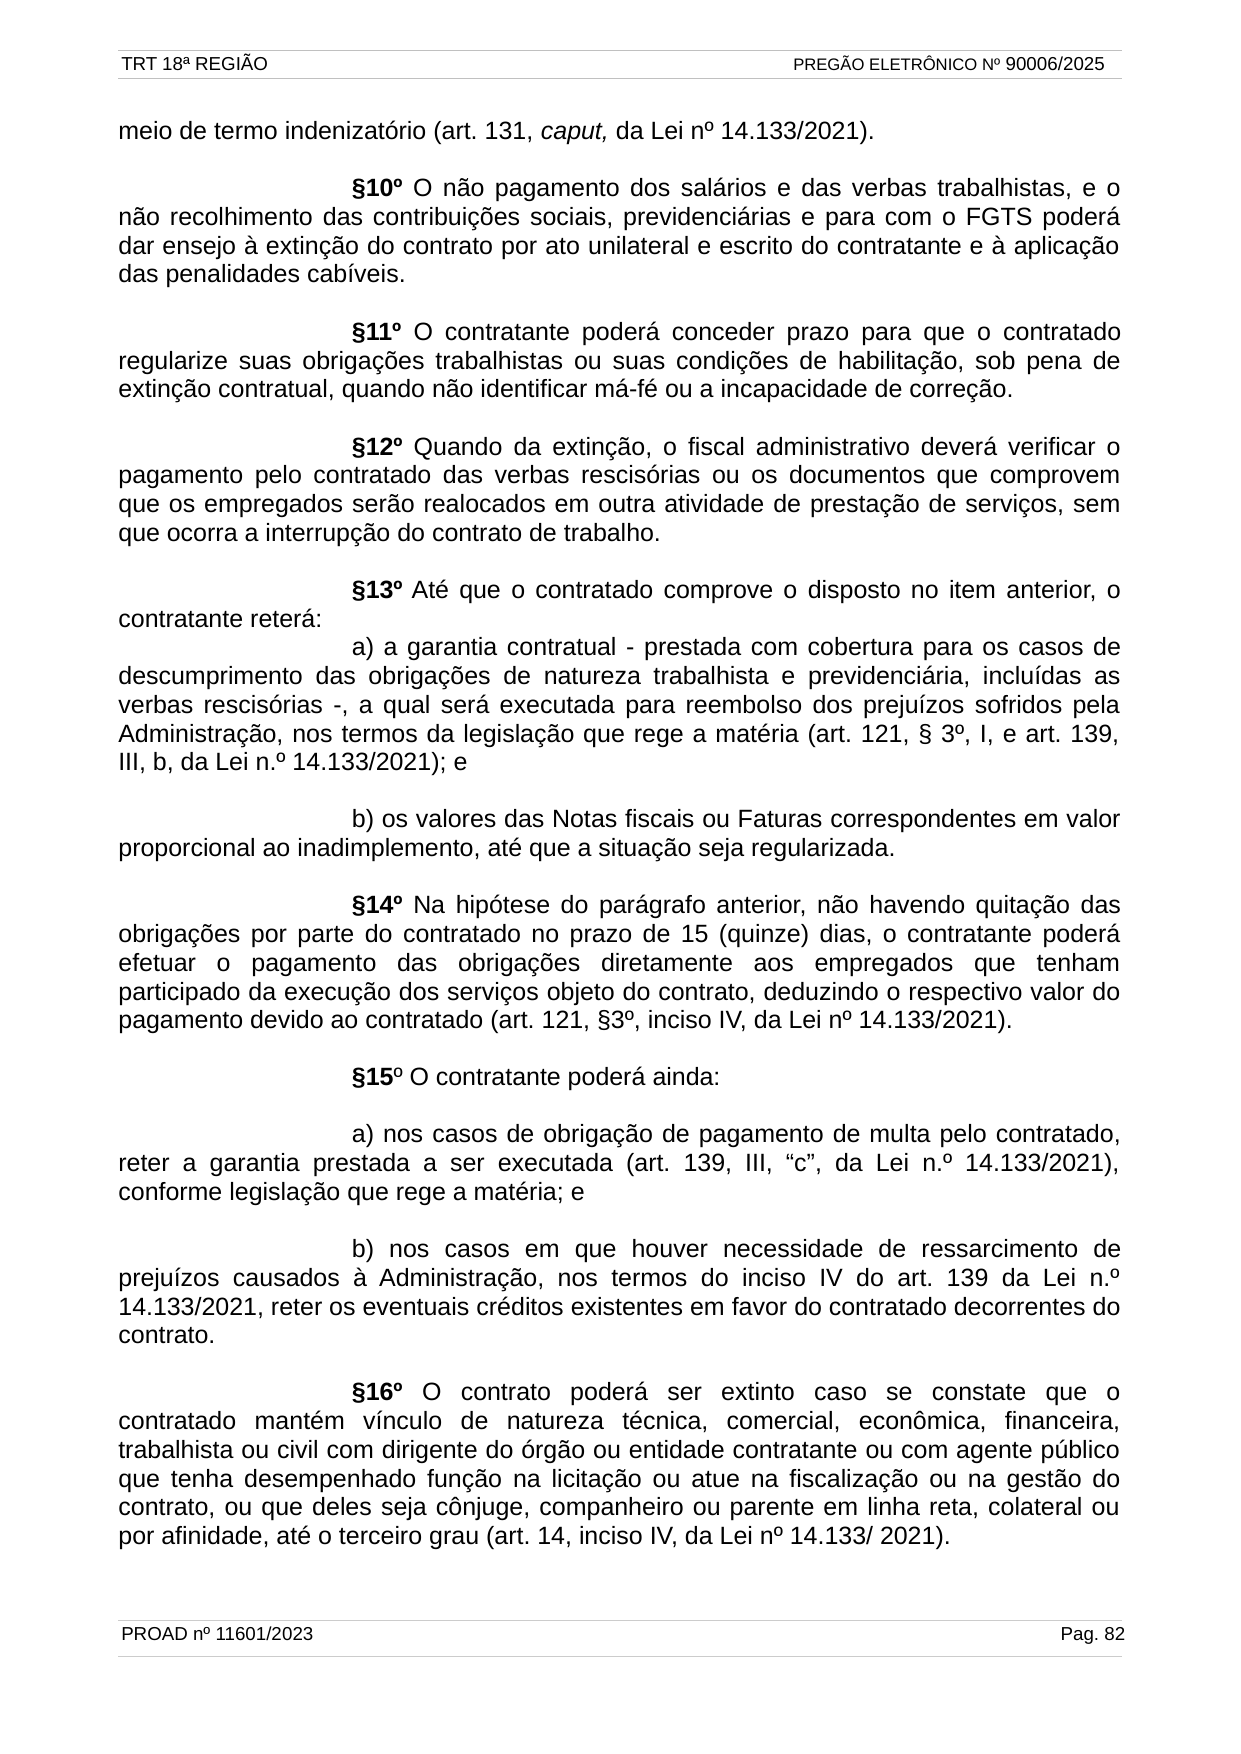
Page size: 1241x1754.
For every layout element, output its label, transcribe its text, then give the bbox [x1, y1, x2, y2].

text §10º O não pagamento dos salários e das verbas trabalhistas, e o não recolhimento das contribuições sociais, previdenciárias e para com o FGTS poderá dar ensejo à extinção do contrato por ato unilateral e escrito do contratante e à aplicação das penalidades cabíveis. [118, 173, 1122, 288]
text §13º Até que o contratado comprove o disposto no item anterior, o contratante reterá: [118, 575, 1122, 632]
text §11º O contratante poderá conceder prazo para que o contratado regularize suas obrigações trabalhistas ou suas condições de habilitação, sob pena de extinção contratual, quando não identificar má-fé ou a incapacidade de correção. [118, 317, 1122, 403]
text §14º Na hipótese do parágrafo anterior, não havendo quitação das obrigações por parte do contratado no prazo de 15 (quinze) dias, o contratante poderá efetuar o pagamento das obrigações diretamente aos empregados que tenham participado da execução dos serviços objeto do contrato, deduzindo o respectivo valor do pagamento devido ao contratado (art. 121, §3º, inciso IV, da Lei nº 14.133/2021). [118, 890, 1122, 1034]
text b) nos casos em que houver necessidade de ressarcimento de prejuízos causados à Administração, nos termos do inciso IV do art. 139 da Lei n.º 14.133/2021, reter os eventuais créditos existentes em favor do contratado decorrentes do contrato. [118, 1234, 1122, 1349]
text a) a garantia contratual - prestada com cobertura para os casos de descumprimento das obrigações de natureza trabalhista e previdenciária, incluídas as verbas rescisórias -, a qual será executada para reembolso dos prejuízos sofridos pela Administração, nos termos da legislação que rege a matéria (art. 121, § 3º, I, e art. 139, III, b, da Lei n.º 14.133/2021); e [118, 632, 1122, 776]
text a) nos casos de obrigação de pagamento de multa pelo contratado, reter a garantia prestada a ser executada (art. 139, III, “c”, da Lei n.º 14.133/2021), conforme legislação que rege a matéria; e [118, 1119, 1122, 1206]
text §16º O contrato poderá ser extinto caso se constate que o contratado mantém vínculo de natureza técnica, comercial, econômica, financeira, trabalhista ou civil com dirigente do órgão ou entidade contratante ou com agente público que tenha desempenhado função na licitação ou atue na fiscalização ou na gestão do contrato, ou que deles seja cônjuge, companheiro ou parente em linha reta, colateral ou por afinidade, até o terceiro grau (art. 14, inciso IV, da Lei nº 14.133/ 2021). [118, 1377, 1122, 1550]
list meio de termo indenizatório (art. 131, caput, da Lei nº 14.133/2021). [118, 116, 1122, 144]
text b) os valores das Notas fiscais ou Faturas correspondentes em valor proporcional ao inadimplemento, até que a situação seja regularizada. [118, 804, 1122, 862]
text §15º O contratante poderá ainda: [118, 1062, 1122, 1091]
text §12º Quando da extinção, o fiscal administrativo deverá verificar o pagamento pelo contratado das verbas rescisórias ou os documentos que comprovem que os empregados serão realocados em outra atividade de prestação de serviços, sem que ocorra a interrupção do contrato de trabalho. [118, 431, 1122, 546]
